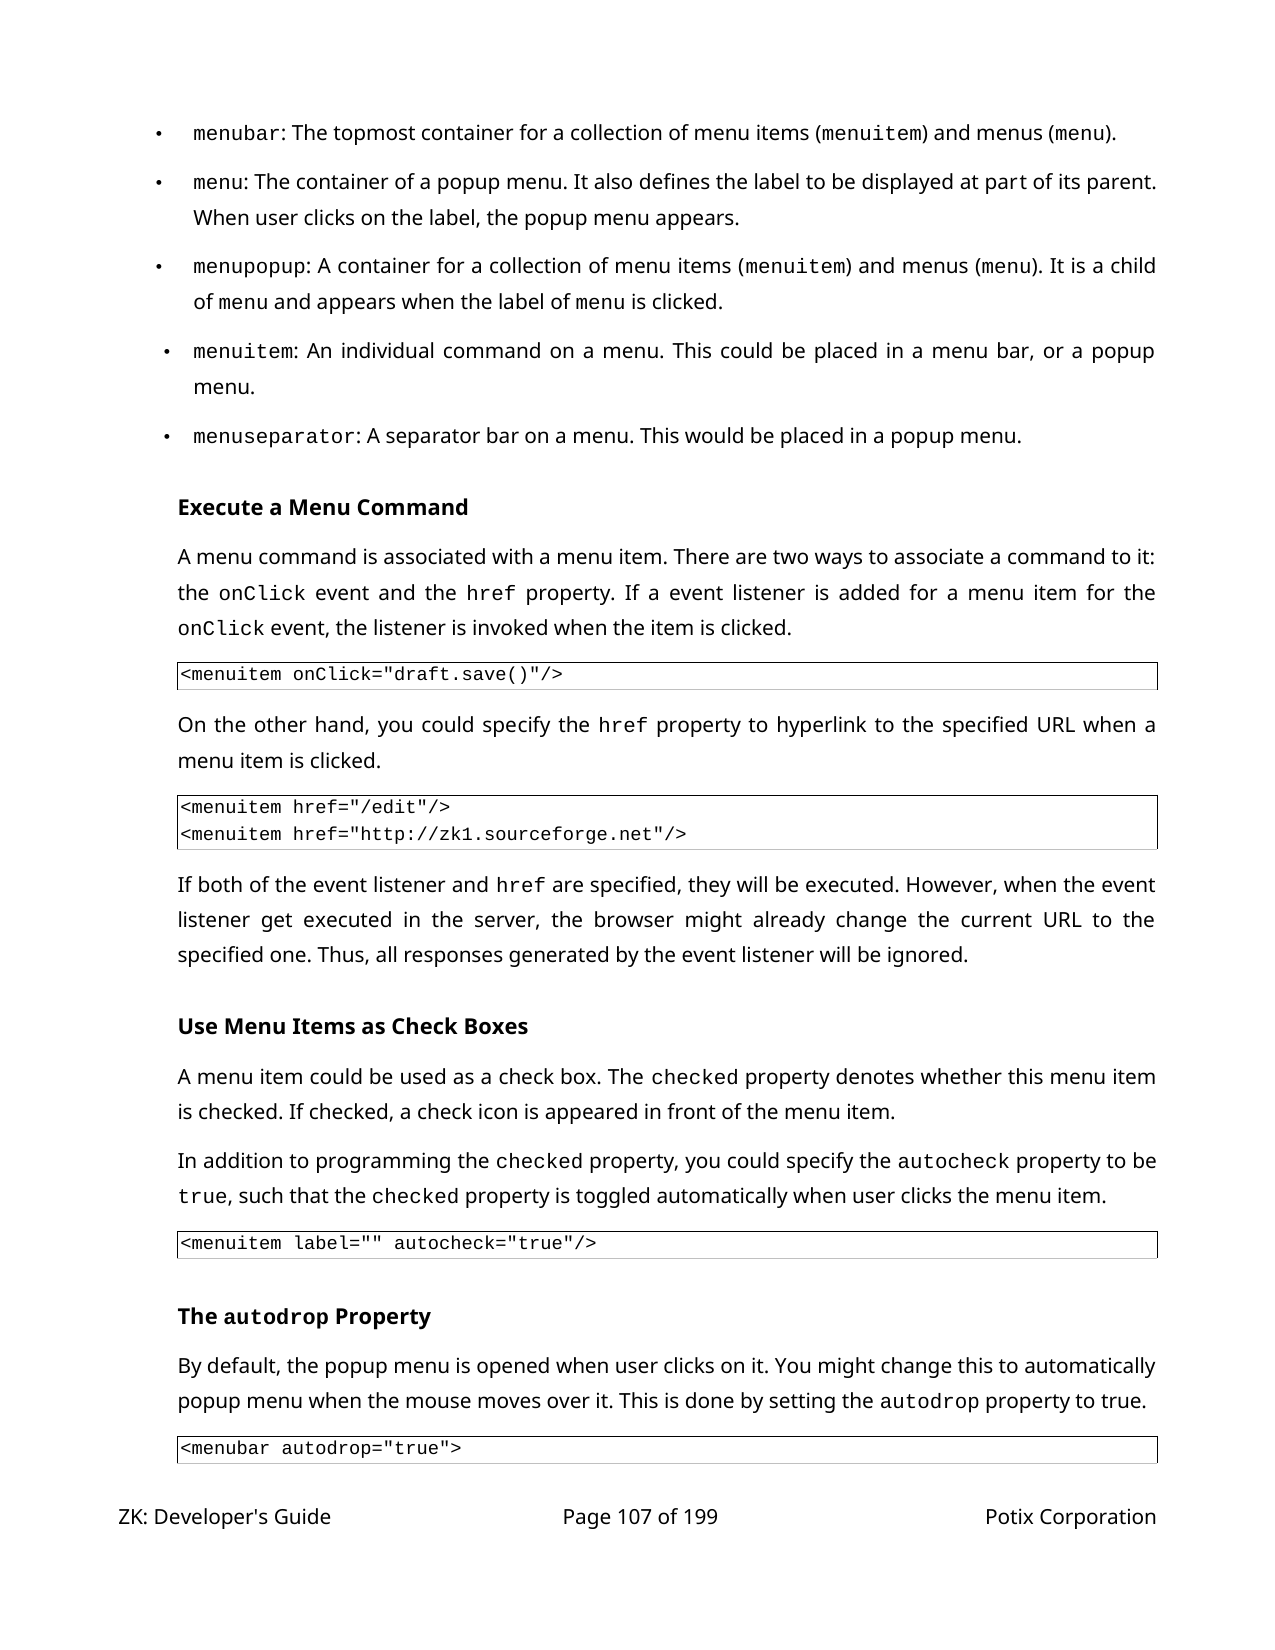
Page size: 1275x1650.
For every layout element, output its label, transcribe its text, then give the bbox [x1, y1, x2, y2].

list menubar: The topmost container for a collection of menu items (menuitem) and menus (menu). [156, 118, 1157, 147]
text In addition to programming the checked property, you could specify the autocheck property to be true, such that the checked property is toggled automatically when user clicks the menu item. [177, 1146, 1157, 1210]
subtitle Use Menu Items as Check Boxes [177, 1011, 1157, 1041]
text <menubar autodrop="true"> [178, 1437, 1157, 1463]
list menuitem: An individual command on a menu. This could be placed in a menu bar, or a popup menu. [164, 336, 1157, 400]
text A menu command is associated with a menu item. There are two ways to associate a command to it: the onClick event and the href property. If a event listener is added for a menu item for the onClick event, the listener is invoked when the item is clicked. [177, 542, 1157, 642]
subtitle The autodrop Property [177, 1301, 1157, 1331]
list menuseparator: A separator bar on a menu. This would be placed in a popup menu. [164, 421, 1157, 449]
text By default, the popup menu is opened when user clicks on it. You might change this to automatically popup menu when the mouse moves over it. This is done by setting the autodrop property to true. [177, 1351, 1157, 1415]
list menupopup: A container for a collection of menu items (menuitem) and menus (menu). It is a child of menu and appears when the label of menu is clicked. [156, 252, 1157, 316]
text If both of the event listener and href are specified, they will be executed. However, when the event listener get executed in the server, the browser might already change the current URL to the specified one. Thus, all responses generated by the event listener will be ignored. [177, 870, 1157, 969]
list menu: The container of a popup menu. It also defines the label to be displayed at part of its parent. When user clicks on the label, the popup menu appears. [156, 167, 1157, 231]
text <menuitem href="/edit"/> [178, 796, 1157, 819]
text <menuitem onClick="draft.save()"/> [178, 663, 1157, 689]
text A menu item could be used as a check box. The checked property denotes whether this menu item is checked. If checked, a check icon is appeared in front of the menu item. [177, 1062, 1157, 1126]
subtitle Execute a Menu Command [177, 492, 1157, 522]
text <menuitem label="" autocheck="true"/> [178, 1232, 1157, 1258]
text On the other hand, you could specify the href property to hyperlink to the specified URL when a menu item is clicked. [177, 710, 1157, 774]
text <menuitem href="http://zk1.sourceforge.net"/> [178, 822, 1157, 849]
